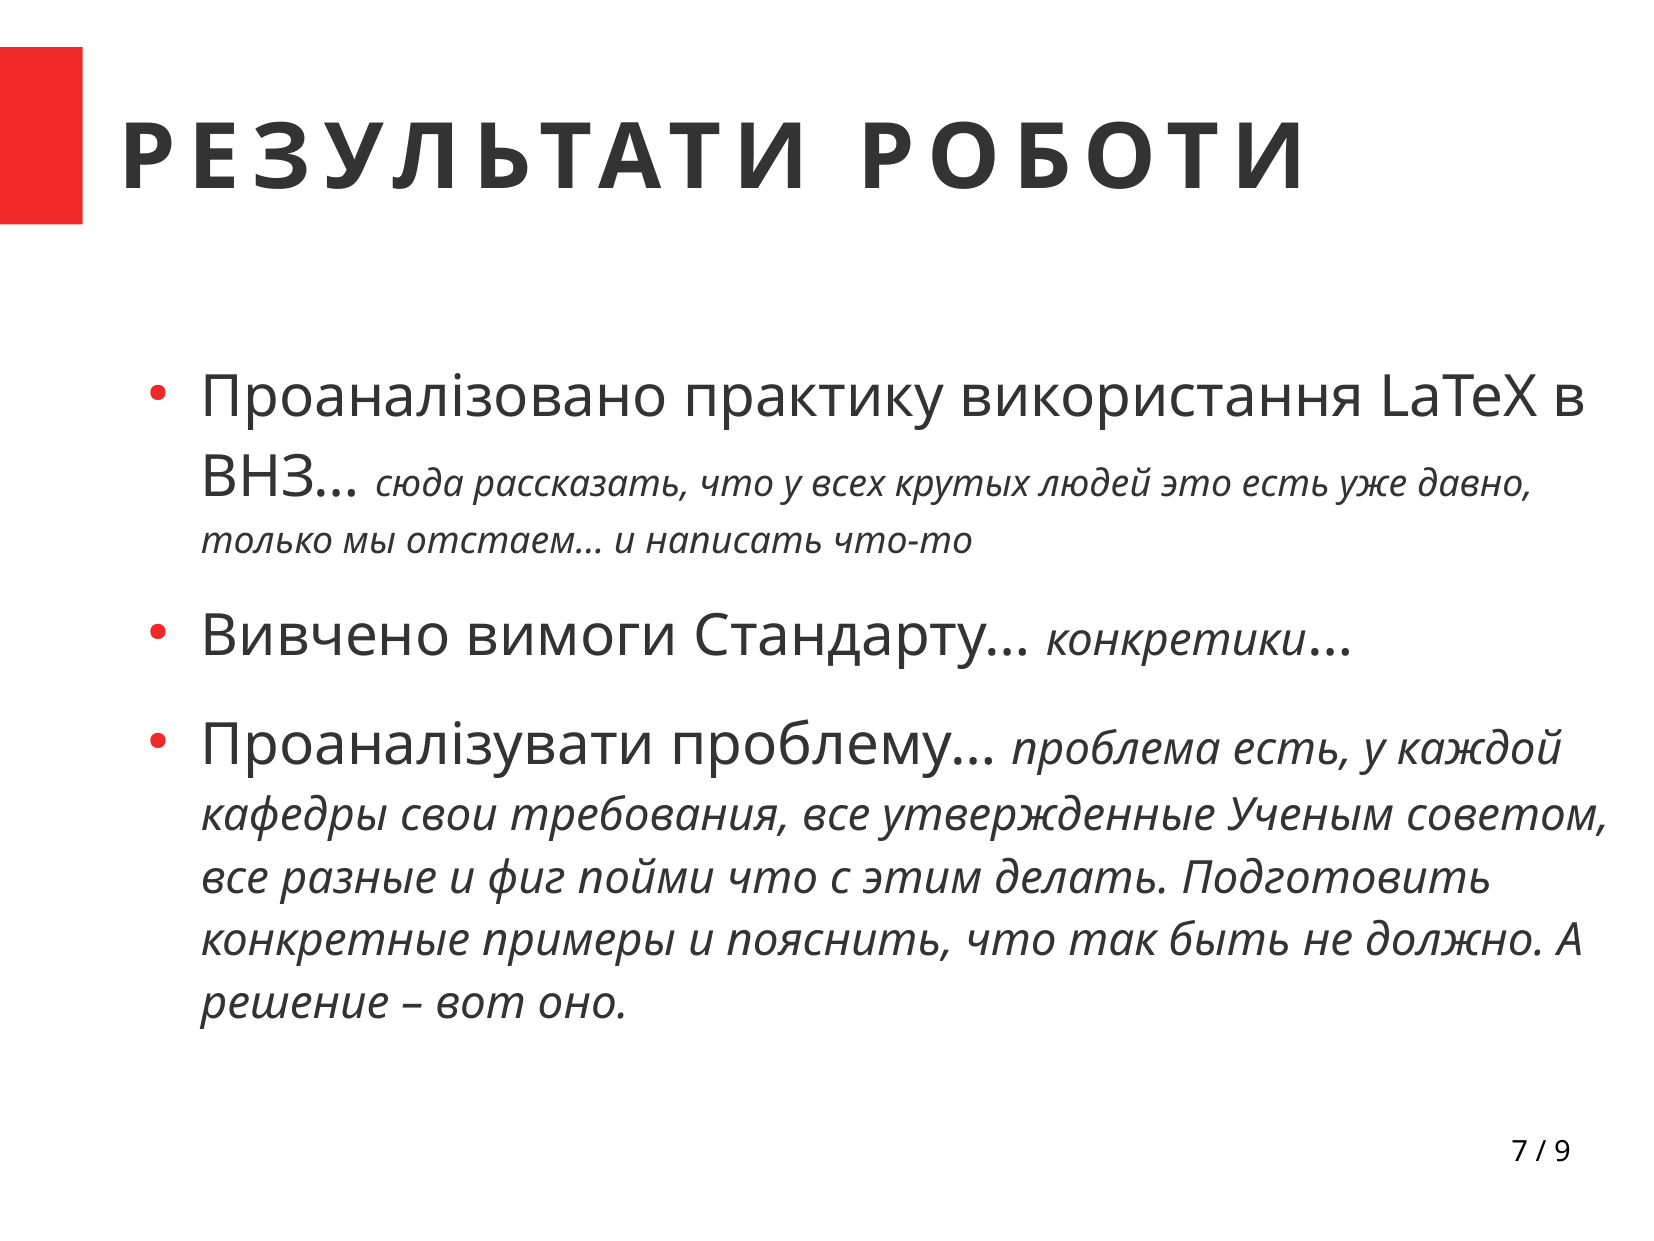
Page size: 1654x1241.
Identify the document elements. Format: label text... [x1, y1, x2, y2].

text_box Проаналізовано практику використання LaTeX в ВНЗ… сюда рассказать, что у всех крутых людей это есть уже давно, только мы отстаем… и написать что-то Вивчено вимоги Стандарту… конкретики… Проаналізувати проблему… проблема есть, у каждой кафедры свои требования, все утвержденные Ученым советом, все разные и фиг пойми что с этим делать. Подготовить конкретные примеры и пояснить, что так быть не должно. А решение – вот оно. [129, 354, 1619, 438]
title Результати роботи [118, 49, 1571, 257]
